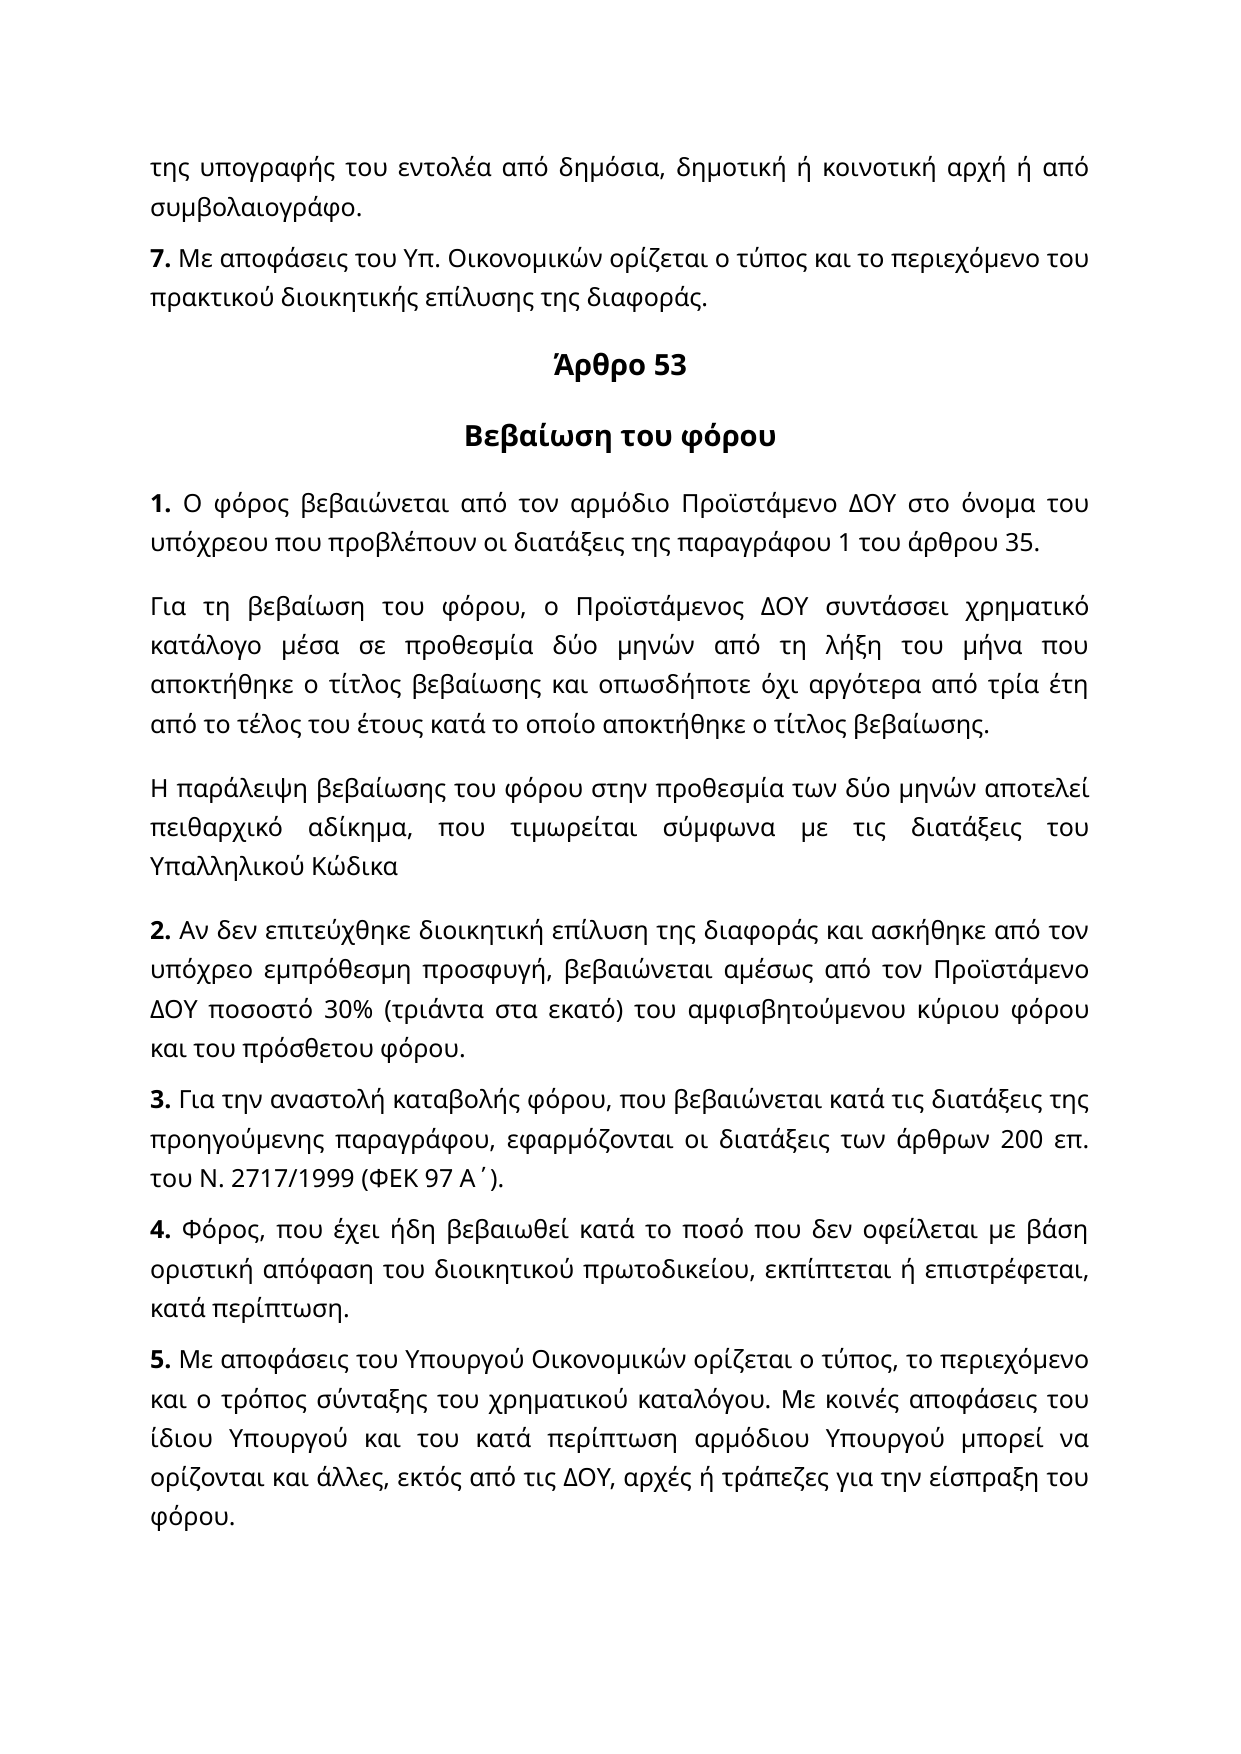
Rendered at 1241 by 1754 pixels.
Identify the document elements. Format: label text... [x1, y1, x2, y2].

subtitle Άρθρο 53 [150, 344, 1090, 384]
text 4. Φόρος, που έχει ήδη βεβαιωθεί κατά το ποσό που δεν οφείλεται με βάση οριστική απόφαση του διοικητικού πρωτοδικείου, εκπίπτεται ή επιστρέφεται, κατά περίπτωση. [150, 1212, 1090, 1324]
text 2. Αν δεν επιτεύχθηκε διοικητική επίλυση της διαφοράς και ασκήθηκε από τον υπόχρεο εμπρόθεσμη προσφυγή, βεβαιώνεται αμέσως από τον Προϊστάμενο ΔΟΥ ποσοστό 30% (τριάντα στα εκατό) του αμφισβητούμενου κύριου φόρου και του πρόσθετου φόρου. [150, 913, 1090, 1064]
text 1. Ο φόρος βεβαιώνεται από τον αρμόδιο Προϊστάμενο ΔΟΥ στο όνομα του υπόχρεου που προβλέπουν οι διατάξεις της παραγράφου 1 του άρθρου 35. [150, 485, 1090, 559]
text 3. Για την αναστολή καταβολής φόρου, που βεβαιώνεται κατά τις διατάξεις της προηγούμενης παραγράφου, εφαρμόζονται οι διατάξεις των άρθρων 200 επ. του Ν. 2717/1999 (ΦΕΚ 97 Α΄). [150, 1082, 1090, 1194]
text Η παράλειψη βεβαίωσης του φόρου στην προθεσμία των δύο μηνών αποτελεί πειθαρχικό αδίκημα, που τιμωρείται σύμφωνα με τις διατάξεις του Υπαλληλικού Κώδικα [150, 770, 1090, 883]
text 7. Με αποφάσεις του Υπ. Οικονομικών ορίζεται ο τύπος και το περιεχόμενο του πρακτικού διοικητικής επίλυσης της διαφοράς. [150, 241, 1090, 314]
text της υπογραφής του εντολέα από δημόσια, δημοτική ή κοινοτική αρχή ή από συμβολαιογράφο. [150, 150, 1090, 223]
text 5. Με αποφάσεις του Υπουργού Οικονομικών ορίζεται ο τύπος, το περιεχόμενο και ο τρόπος σύνταξης του χρηματικού καταλόγου. Με κοινές αποφάσεις του ίδιου Υπουργού και του κατά περίπτωση αρμόδιου Υπουργού μπορεί να ορίζονται και άλλες, εκτός από τις ΔΟΥ, αρχές ή τράπεζες για την είσπραξη του φόρου. [150, 1342, 1090, 1533]
text Για τη βεβαίωση του φόρου, ο Προϊστάμενος ΔΟΥ συντάσσει χρηματικό κατάλογο μέσα σε προθεσμία δύο μηνών από τη λήξη του μήνα που αποκτήθηκε ο τίτλος βεβαίωσης και οπωσδήποτε όχι αργότερα από τρία έτη από το τέλος του έτους κατά το οποίο αποκτήθηκε ο τίτλος βεβαίωσης. [150, 589, 1090, 740]
subtitle Βεβαίωση του φόρου [150, 415, 1090, 454]
